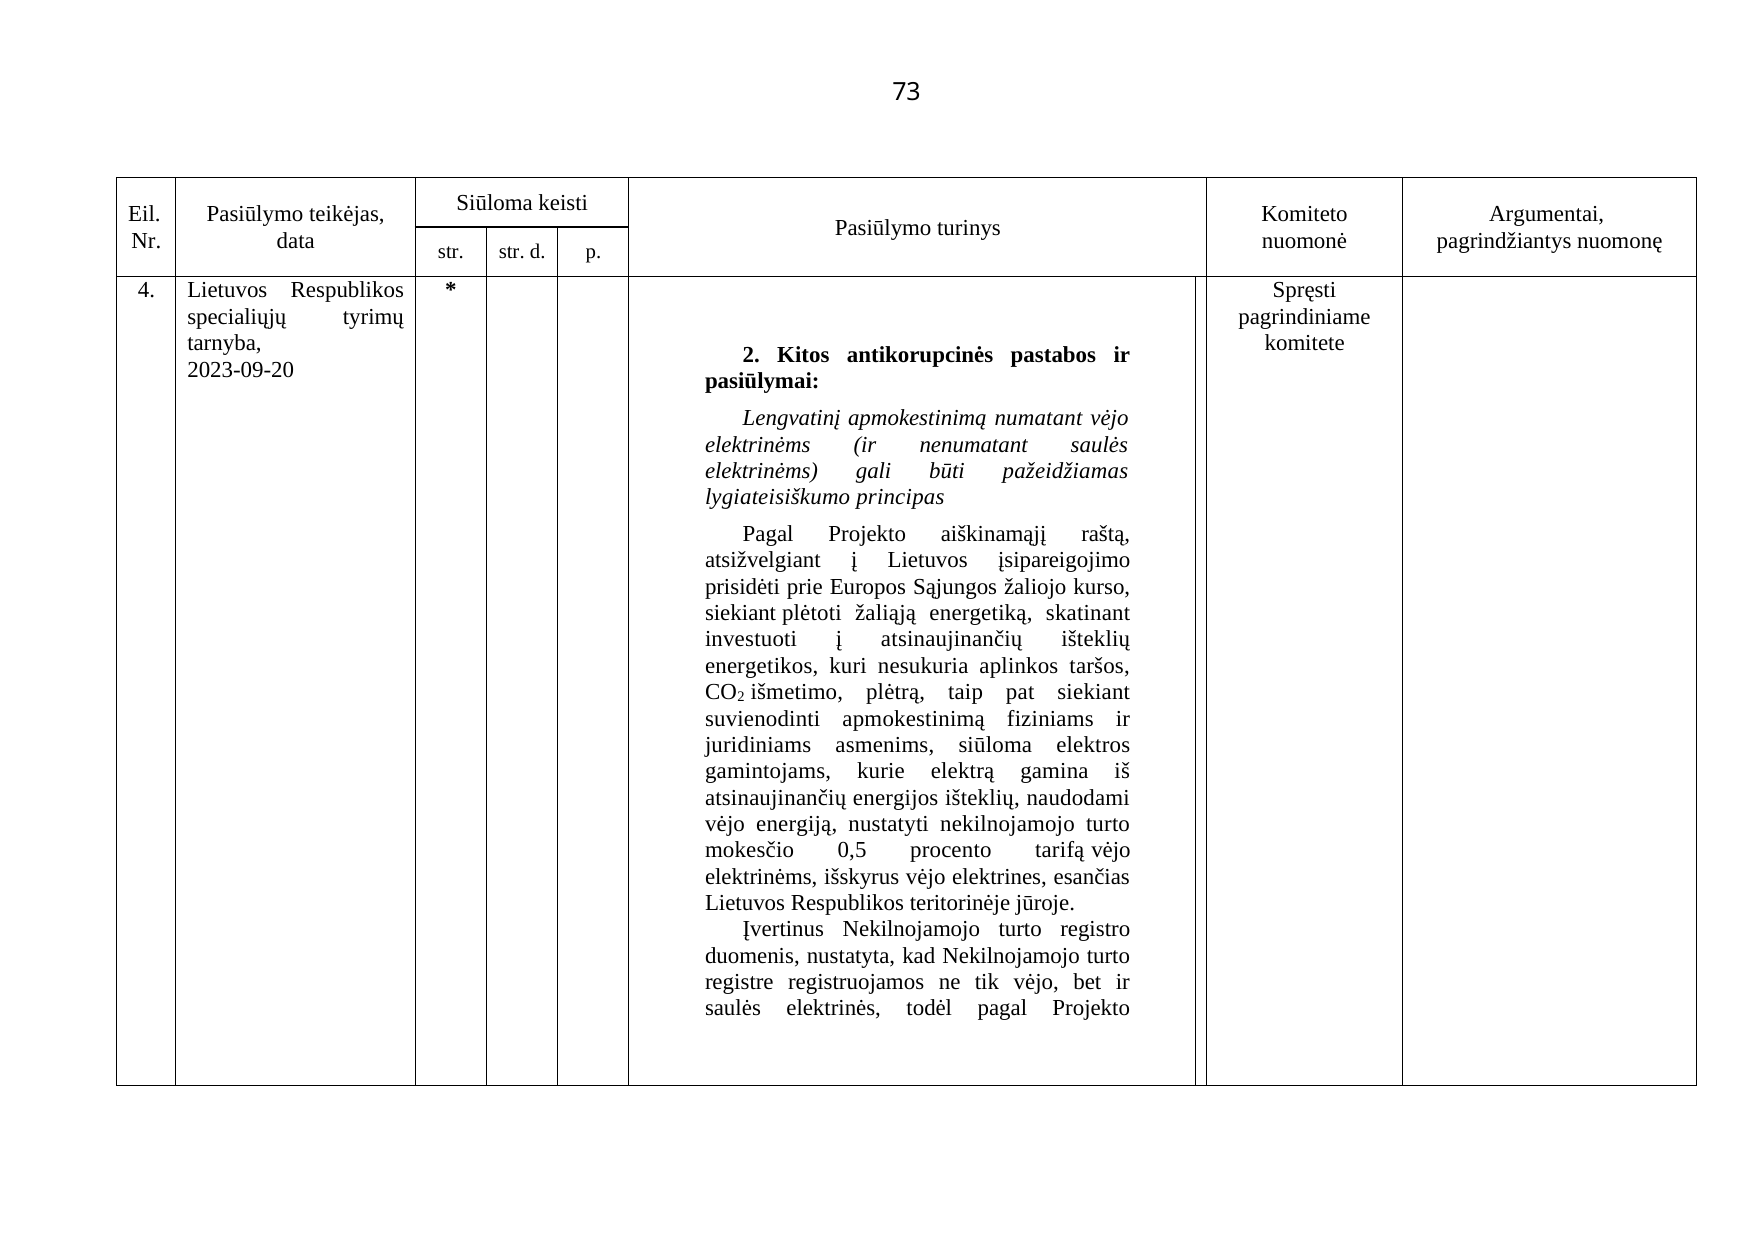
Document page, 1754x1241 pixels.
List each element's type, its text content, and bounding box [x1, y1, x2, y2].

table_header Eil. Nr. [117, 178, 175, 276]
table_header Siūloma keisti [416, 178, 628, 226]
table_cell 2. Kitos antikorupcinės pastabos ir pasiūlymai: Lengvatinį apmokestinimą numatant vėjo elektrinėms (ir nenumatant saulės elektrinėms) gali būti pažeidžiamas lygiateisiškumo principas Pagal Projekto aiškinamąjį raštą, atsižvelgiant į Lietuvos įsipareigojimo prisidėti prie Europos Sąjungos žaliojo kurso, siekiant plėtoti žaliąją energetiką, skatinant investuoti į atsinaujinančių išteklių energetikos, kuri nesukuria aplinkos taršos, CO2 išmetimo, plėtrą, taip pat siekiant suvienodinti apmokestinimą fiziniams ir juridiniams asmenims, siūloma elektros gamintojams, kurie elektrą gamina iš atsinaujinančių energijos išteklių, naudodami vėjo energiją, nustatyti nekilnojamojo turto mokesčio 0,5 procento tarifą vėjo elektrinėms, išskyrus vėjo elektrines, esančias Lietuvos Respublikos teritorinėje jūroje. Įvertinus Nekilnojamojo turto registro duomenis, nustatyta, kad Nekilnojamojo turto registre registruojamos ne tik vėjo, bet ir saulės elektrinės, todėl pagal Projekto [629, 277, 1195, 1085]
table_cell [558, 277, 628, 1085]
table_cell 4. [117, 277, 175, 1085]
table_cell [1403, 277, 1696, 1085]
table_cell str. [416, 228, 486, 276]
table_cell str. d. [487, 228, 557, 276]
table_cell Spręsti pagrindiniame komitete [1207, 277, 1402, 1085]
table_header Pasiūlymo turinys [629, 178, 1206, 276]
table_cell Lietuvos Respublikos specialiųjų tyrimų tarnyba, 2023-09-20 [176, 277, 415, 1085]
table_header Komiteto nuomonė [1207, 178, 1402, 276]
table_cell [487, 277, 557, 1085]
table_cell * [416, 277, 486, 1085]
table_header Pasiūlymo teikėjas, data [176, 178, 415, 276]
table_cell p. [558, 228, 628, 276]
table_header Argumentai, pagrindžiantys nuomonę [1403, 178, 1696, 276]
